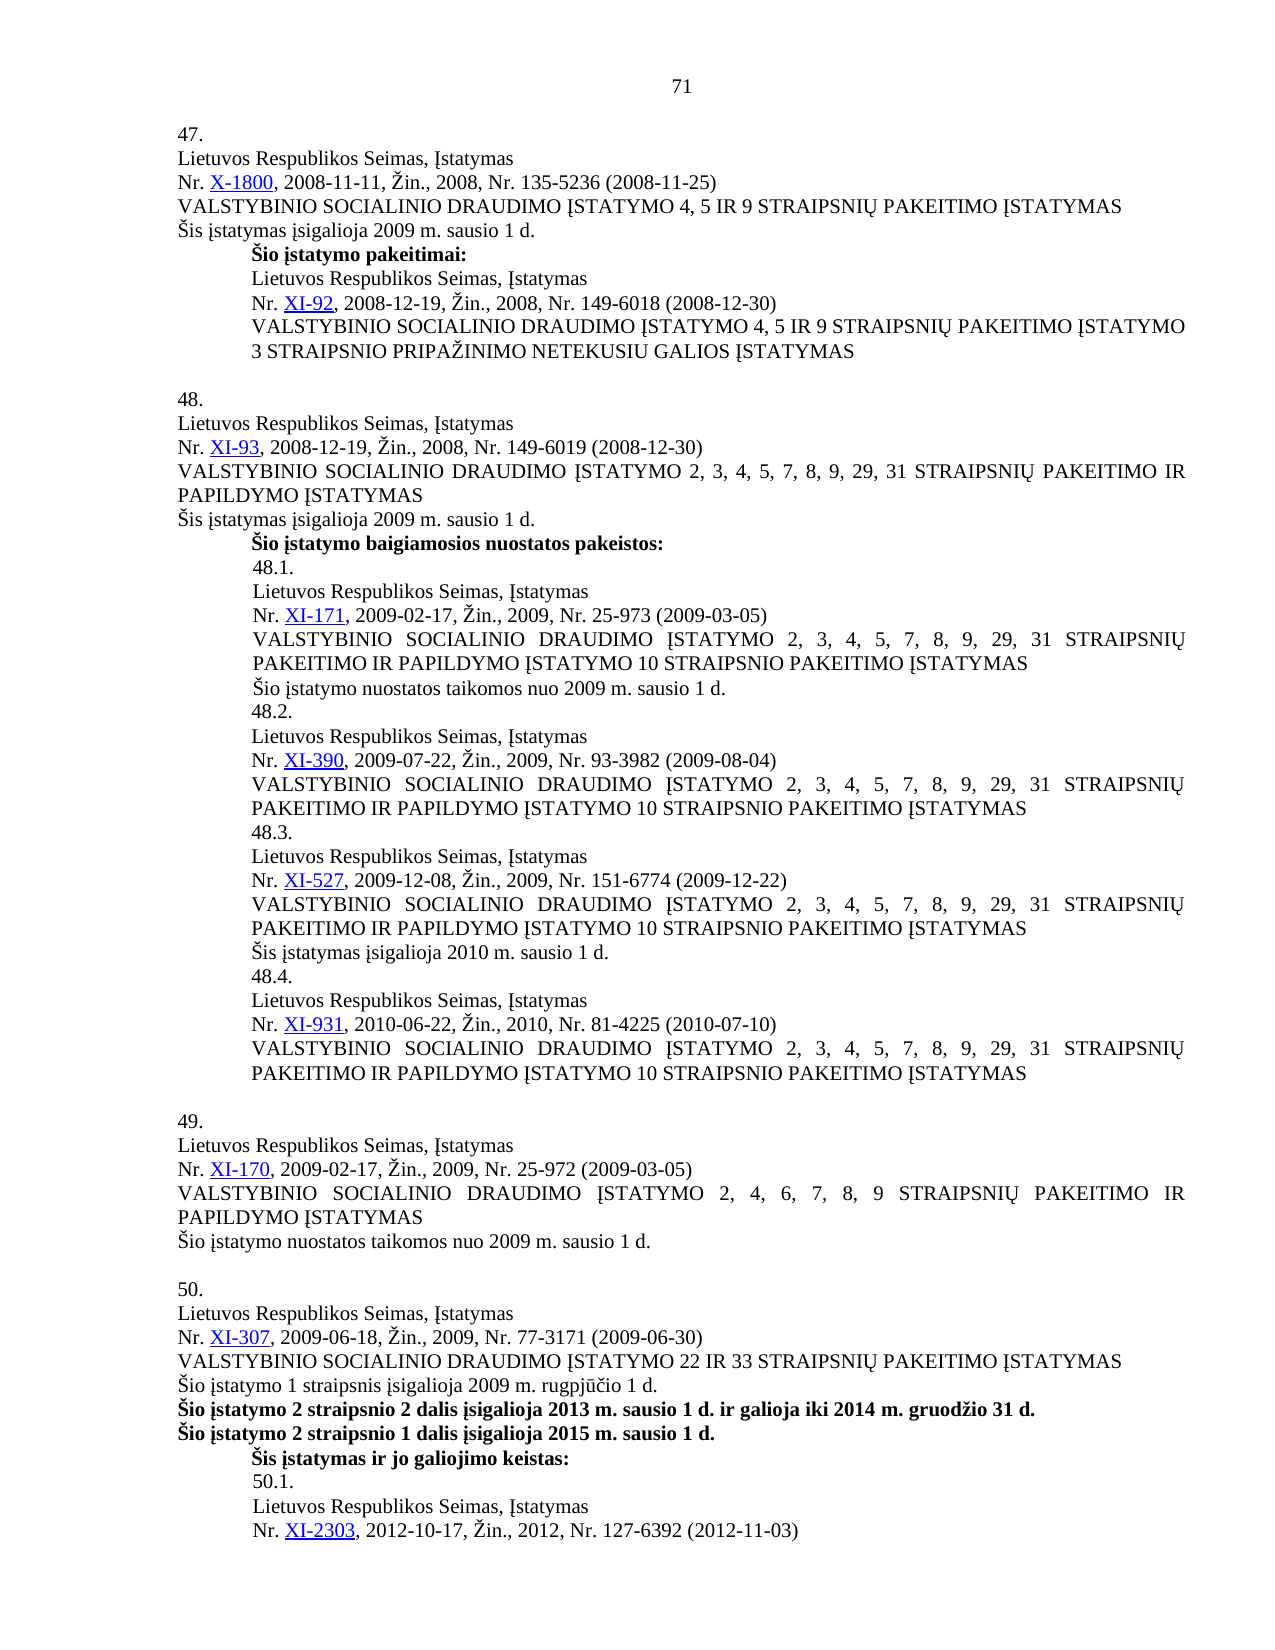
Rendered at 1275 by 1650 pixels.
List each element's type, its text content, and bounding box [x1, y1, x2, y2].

text VALSTYBINIO SOCIALINIO DRAUDIMO ĮSTATYMO 2, 3, 4, 5, 7, 8, 9, 29, 31 STRAIPSNIŲ PAKEITIMO IR PAPILDYMO ĮSTATYMO 10 STRAIPSNIO PAKEITIMO ĮSTATYMAS [251, 772, 1186, 820]
text 48.1. [177, 555, 1186, 579]
text VALSTYBINIO SOCIALINIO DRAUDIMO ĮSTATYMO 2, 4, 6, 7, 8, 9 STRAIPSNIŲ PAKEITIMO IR PAPILDYMO ĮSTATYMAS [177, 1181, 1186, 1229]
text VALSTYBINIO SOCIALINIO DRAUDIMO ĮSTATYMO 22 IR 33 STRAIPSNIŲ PAKEITIMO ĮSTATYMAS [177, 1349, 1186, 1373]
text VALSTYBINIO SOCIALINIO DRAUDIMO ĮSTATYMO 4, 5 IR 9 STRAIPSNIŲ PAKEITIMO ĮSTATYMAS [177, 194, 1186, 218]
text Nr. XI-307, 2009-06-18, Žin., 2009, Nr. 77-3171 (2009-06-30) [177, 1325, 1186, 1349]
text Nr. XI-93, 2008-12-19, Žin., 2008, Nr. 149-6019 (2008-12-30) [177, 435, 1186, 459]
text Šio įstatymo pakeitimai: [177, 242, 1186, 266]
text Lietuvos Respublikos Seimas, Įstatymas [177, 988, 1186, 1012]
text 47. [177, 122, 1186, 146]
text 48.2. [251, 699, 1186, 723]
text 50. [177, 1277, 1186, 1301]
text Šis įstatymas įsigalioja 2009 m. sausio 1 d. [177, 218, 1186, 242]
text VALSTYBINIO SOCIALINIO DRAUDIMO ĮSTATYMO 2, 3, 4, 5, 7, 8, 9, 29, 31 STRAIPSNIŲ PAKEITIMO IR PAPILDYMO ĮSTATYMO 10 STRAIPSNIO PAKEITIMO ĮSTATYMAS [252, 627, 1186, 675]
text Lietuvos Respublikos Seimas, Įstatymas [252, 1493, 1186, 1518]
text Nr. XI-170, 2009-02-17, Žin., 2009, Nr. 25-972 (2009-03-05) [177, 1157, 1186, 1181]
text VALSTYBINIO SOCIALINIO DRAUDIMO ĮSTATYMO 4, 5 IR 9 STRAIPSNIŲ PAKEITIMO ĮSTATYMO 3 STRAIPSNIO PRIPAŽINIMO NETEKUSIU GALIOS ĮSTATYMAS [251, 314, 1186, 363]
text Nr. XI-931, 2010-06-22, Žin., 2010, Nr. 81-4225 (2010-07-10) [177, 1012, 1186, 1036]
text Lietuvos Respublikos Seimas, Įstatymas [177, 1133, 1186, 1157]
text VALSTYBINIO SOCIALINIO DRAUDIMO ĮSTATYMO 2, 3, 4, 5, 7, 8, 9, 29, 31 STRAIPSNIŲ PAKEITIMO IR PAPILDYMO ĮSTATYMO 10 STRAIPSNIO PAKEITIMO ĮSTATYMAS [251, 892, 1186, 940]
text Šis įstatymas ir jo galiojimo keistas: [177, 1445, 1186, 1469]
text Nr. XI-2303, 2012-10-17, Žin., 2012, Nr. 127-6392 (2012-11-03) [252, 1518, 1186, 1542]
text Lietuvos Respublikos Seimas, Įstatymas [177, 579, 1186, 603]
text Šio įstatymo nuostatos taikomos nuo 2009 m. sausio 1 d. [177, 1229, 1186, 1253]
text Nr. XI-390, 2009-07-22, Žin., 2009, Nr. 93-3982 (2009-08-04) [251, 748, 1186, 772]
text Lietuvos Respublikos Seimas, Įstatymas [177, 146, 1186, 170]
text Lietuvos Respublikos Seimas, Įstatymas [251, 723, 1186, 748]
text VALSTYBINIO SOCIALINIO DRAUDIMO ĮSTATYMO 2, 3, 4, 5, 7, 8, 9, 29, 31 STRAIPSNIŲ PAKEITIMO IR PAPILDYMO ĮSTATYMO 10 STRAIPSNIO PAKEITIMO ĮSTATYMAS [251, 1036, 1186, 1084]
text Nr. X-1800, 2008-11-11, Žin., 2008, Nr. 135-5236 (2008-11-25) [177, 170, 1186, 194]
text Šio įstatymo 1 straipsnis įsigalioja 2009 m. rugpjūčio 1 d. [177, 1373, 1186, 1397]
text Šis įstatymas įsigalioja 2010 m. sausio 1 d. [177, 940, 1186, 964]
text Lietuvos Respublikos Seimas, Įstatymas [177, 411, 1186, 435]
text Šio įstatymo 2 straipsnio 2 dalis įsigalioja 2013 m. sausio 1 d. ir galioja iki 2014 m. gruodžio 31 d. [177, 1397, 1186, 1421]
text Šio įstatymo nuostatos taikomos nuo 2009 m. sausio 1 d. [177, 675, 1186, 699]
text Šis įstatymas įsigalioja 2009 m. sausio 1 d. [177, 507, 1186, 531]
text VALSTYBINIO SOCIALINIO DRAUDIMO ĮSTATYMO 2, 3, 4, 5, 7, 8, 9, 29, 31 STRAIPSNIŲ PAKEITIMO IR PAPILDYMO ĮSTATYMAS [177, 459, 1186, 507]
text Lietuvos Respublikos Seimas, Įstatymas [177, 844, 1186, 868]
text Šio įstatymo 2 straipsnio 1 dalis įsigalioja 2015 m. sausio 1 d. [177, 1421, 1187, 1445]
text Nr. XI-527, 2009-12-08, Žin., 2009, Nr. 151-6774 (2009-12-22) [177, 868, 1186, 892]
text 48. [177, 387, 1186, 411]
text Šio įstatymo baigiamosios nuostatos pakeistos: [177, 531, 1186, 555]
text 49. [177, 1108, 1186, 1133]
text Nr. XI-171, 2009-02-17, Žin., 2009, Nr. 25-973 (2009-03-05) [177, 603, 1186, 627]
text Lietuvos Respublikos Seimas, Įstatymas [177, 266, 1186, 290]
text Lietuvos Respublikos Seimas, Įstatymas [177, 1301, 1186, 1325]
text Nr. XI-92, 2008-12-19, Žin., 2008, Nr. 149-6018 (2008-12-30) [177, 290, 1186, 314]
text 48.4. [177, 964, 1186, 988]
text 50.1. [252, 1469, 1186, 1493]
text 48.3. [177, 820, 1186, 844]
